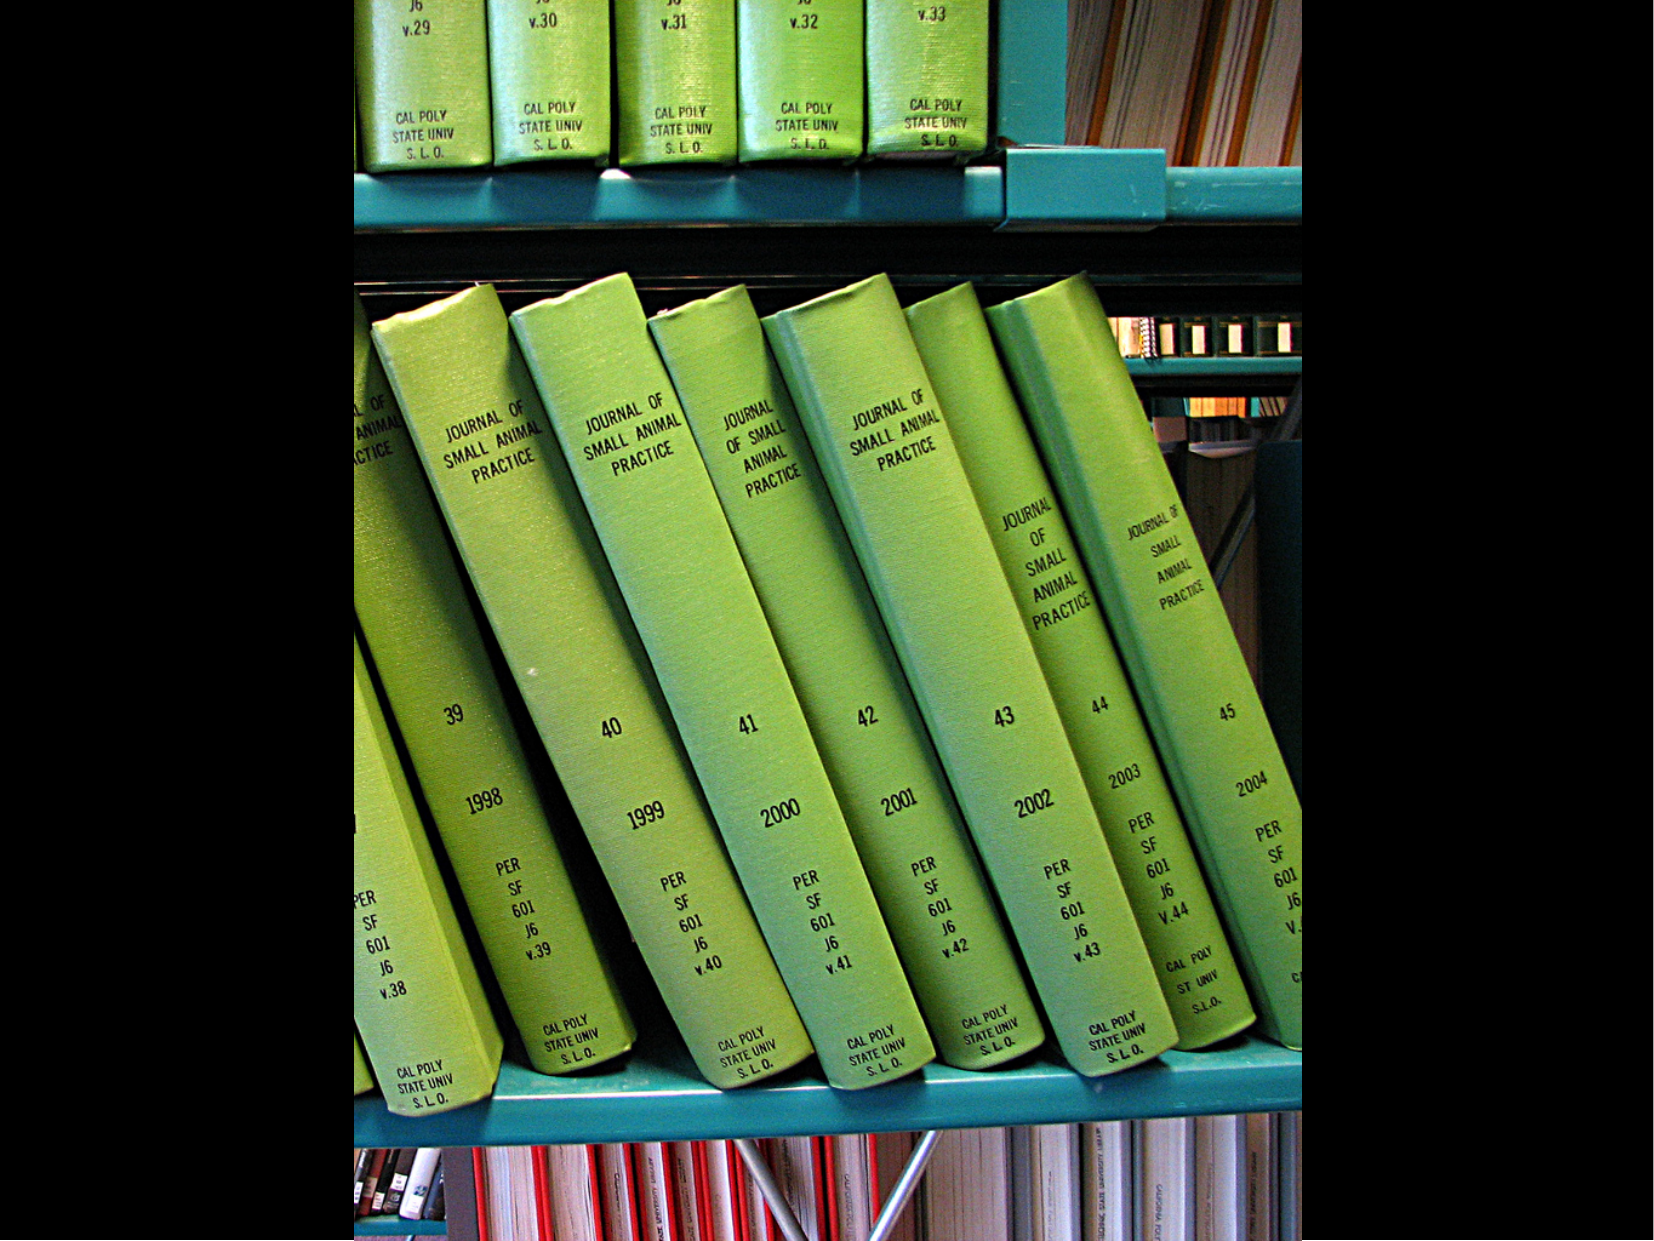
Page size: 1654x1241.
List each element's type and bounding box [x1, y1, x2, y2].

picture [404, 1224, 412, 1231]
picture [354, 0, 1302, 1241]
